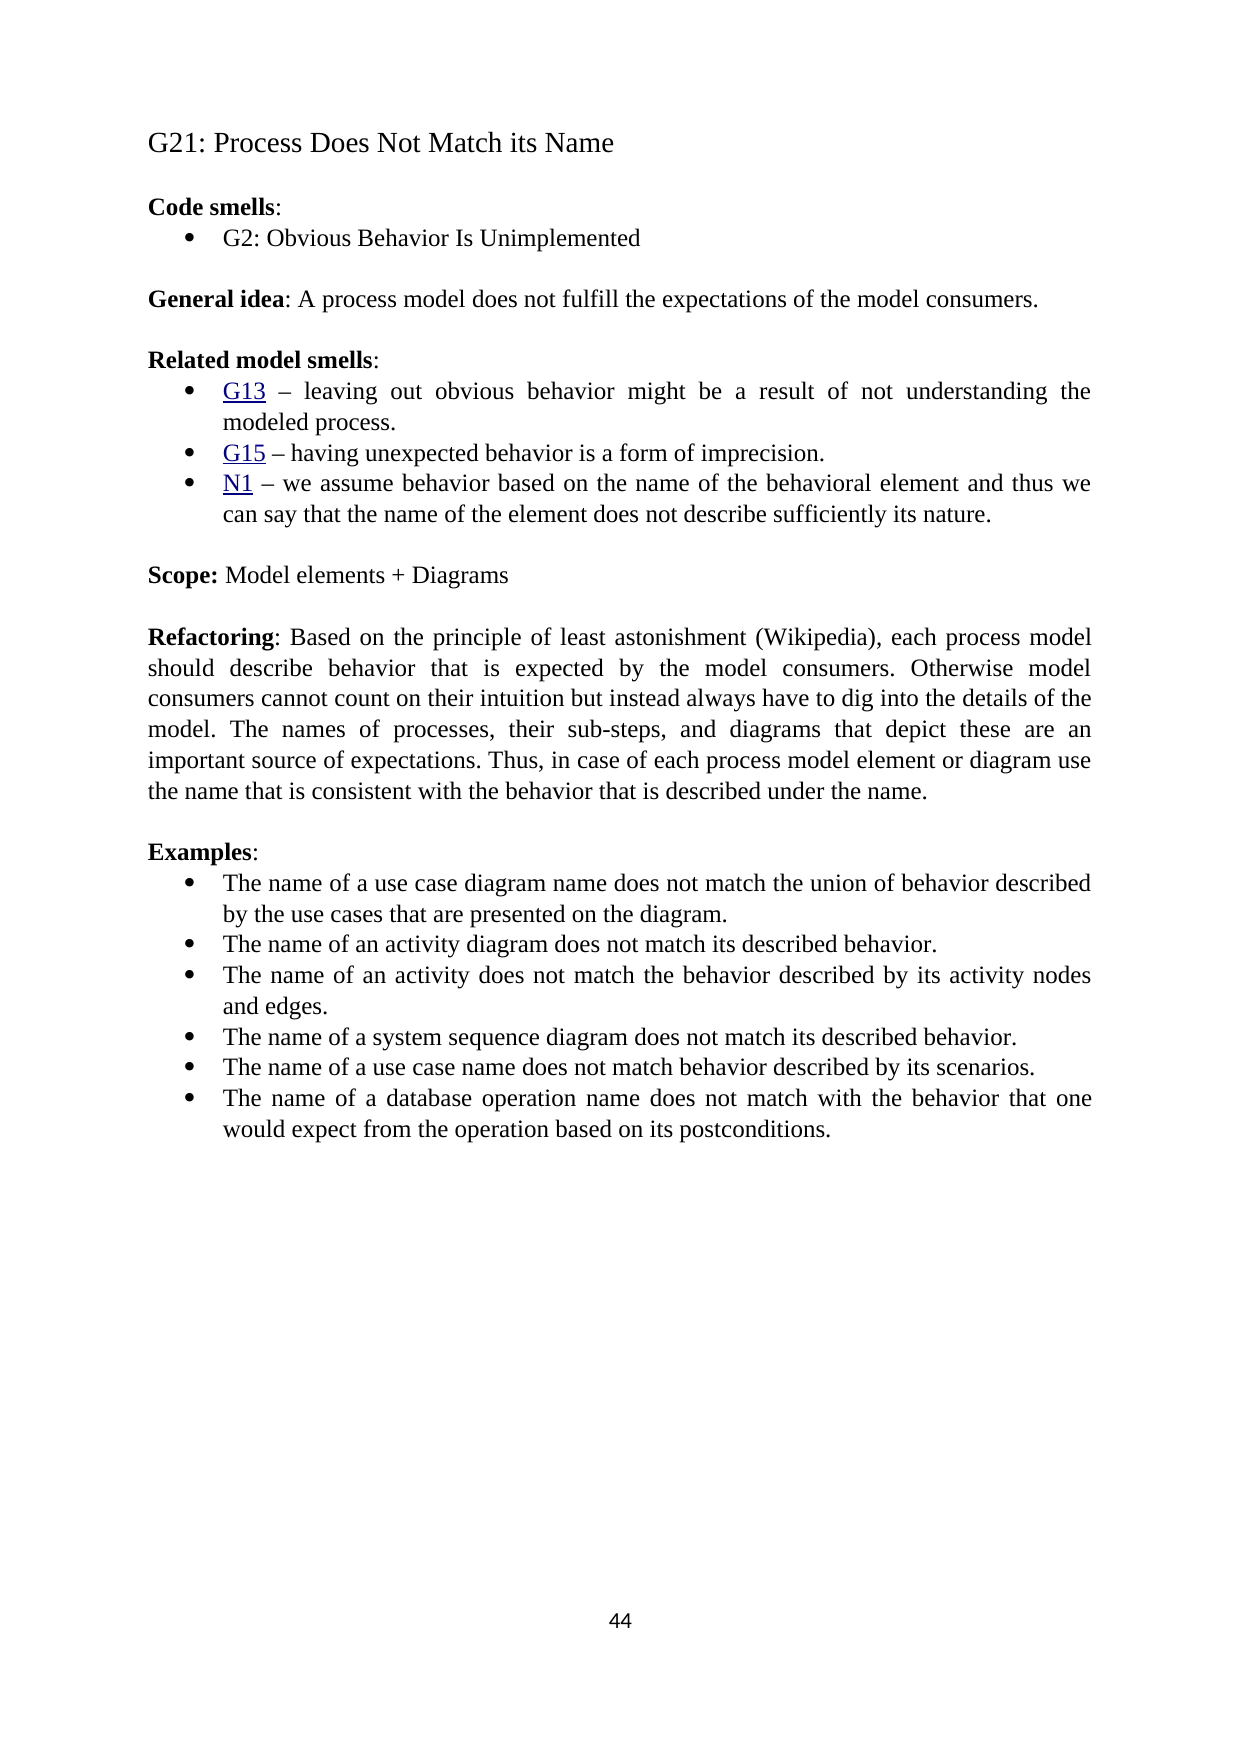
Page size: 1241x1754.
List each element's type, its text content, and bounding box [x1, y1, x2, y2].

list N1 – we assume behavior based on the name of the behavioral element and thus we can say that the name of the element does not describe sufficiently its nature. [185, 468, 1093, 528]
text General idea: A process model does not fulfill the expectations of the model consumers. [148, 284, 1093, 313]
list The name of a use case diagram name does not match the union of behavior described by the use cases that are presented on the diagram. [185, 868, 1093, 927]
text Examples: [148, 837, 1093, 866]
text Code smells: [148, 192, 1093, 221]
list The name of a database operation name does not match with the behavior that one would expect from the operation based on its postconditions. [185, 1083, 1093, 1142]
text Related model smells: [148, 346, 1093, 374]
list The name of a use case name does not match behavior described by its scenarios. [185, 1052, 1093, 1081]
list The name of a system sequence diagram does not match its described behavior. [185, 1022, 1093, 1050]
text Scope: Model elements + Diagrams [148, 561, 1093, 589]
list G15 – having unexpected behavior is a form of imprecision. [185, 438, 1093, 466]
subtitle G21: Process Does Not Match its Name [148, 125, 1093, 159]
list G2: Obvious Behavior Is Unimplemented [185, 223, 1093, 251]
list G13 – leaving out obvious behavior might be a result of not understanding the modeled process. [185, 376, 1093, 436]
text Refactoring: Based on the principle of least astonishment (Wikipedia), each process model should describe behavior that is expected by the model consumers. Otherwise model consumers cannot count on their intuition but instead always have to dig into the details of the model. The names of processes, their sub-steps, and diagrams that depict these are an important source of expectations. Thus, in case of each process model element or diagram use the name that is consistent with the behavior that is described under the name. [148, 622, 1093, 804]
list The name of an activity diagram does not match its described behavior. [185, 929, 1093, 958]
list The name of an activity does not match the behavior described by its activity nodes and edges. [185, 960, 1093, 1019]
